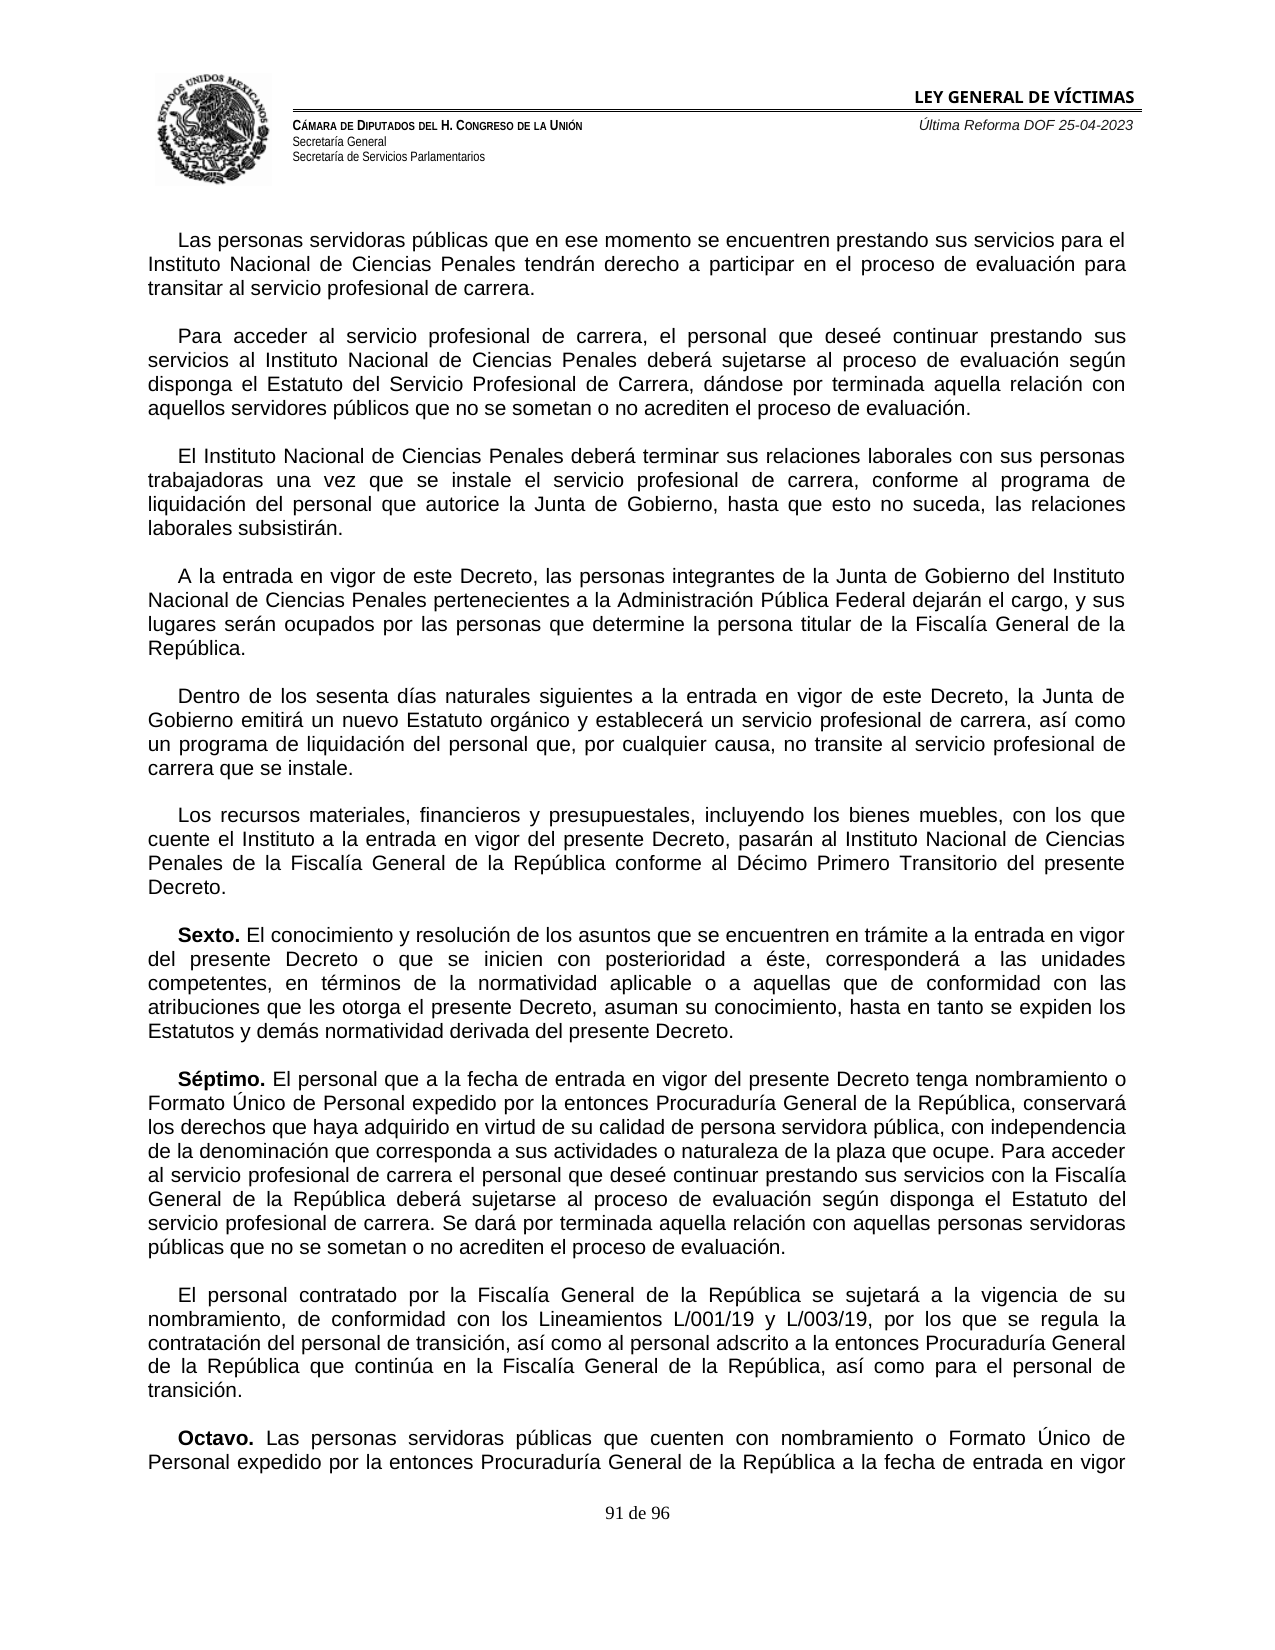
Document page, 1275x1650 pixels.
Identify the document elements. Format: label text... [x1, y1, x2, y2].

text Séptimo. El personal que a la fecha de entrada en vigor del presente Decreto tenga nombramiento o Formato Único de Personal expedido por la entonces Procuraduría General de la República, conservará los derechos que haya adquirido en virtud de su calidad de persona servidora pública, con independencia de la denominación que corresponda a sus actividades o naturaleza de la plaza que ocupe. Para acceder al servicio profesional de carrera el personal que deseé continuar prestando sus servicios con la Fiscalía General de la República deberá sujetarse al proceso de evaluación según disponga el Estatuto del servicio profesional de carrera. Se dará por terminada aquella relación con aquellas personas servidoras públicas que no se sometan o no acrediten el proceso de evaluación. [148, 1067, 1127, 1258]
text El personal contratado por la Fiscalía General de la República se sujetará a la vigencia de su nombramiento, de conformidad con los Lineamientos L/001/19 y L/003/19, por los que se regula la contratación del personal de transición, así como al personal adscrito a la entonces Procuraduría General de la República que continúa en la Fiscalía General de la República, así como para el personal de transición. [148, 1282, 1127, 1402]
text Dentro de los sesenta días naturales siguientes a la entrada en vigor de este Decreto, la Junta de Gobierno emitirá un nuevo Estatuto orgánico y establecerá un servicio profesional de carrera, así como un programa de liquidación del personal que, por cualquier causa, no transite al servicio profesional de carrera que se instale. [148, 683, 1127, 779]
text El Instituto Nacional de Ciencias Penales deberá terminar sus relaciones laborales con sus personas trabajadoras una vez que se instale el servicio profesional de carrera, conforme al programa de liquidación del personal que autorice la Junta de Gobierno, hasta que esto no suceda, las relaciones laborales subsistirán. [148, 444, 1127, 540]
text A la entrada en vigor de este Decreto, las personas integrantes de la Junta de Gobierno del Instituto Nacional de Ciencias Penales pertenecientes a la Administración Pública Federal dejarán el cargo, y sus lugares serán ocupados por las personas que determine la persona titular de la Fiscalía General de la República. [148, 564, 1127, 659]
text Para acceder al servicio profesional de carrera, el personal que deseé continuar prestando sus servicios al Instituto Nacional de Ciencias Penales deberá sujetarse al proceso de evaluación según disponga el Estatuto del Servicio Profesional de Carrera, dándose por terminada aquella relación con aquellos servidores públicos que no se sometan o no acrediten el proceso de evaluación. [148, 324, 1127, 420]
text Los recursos materiales, financieros y presupuestales, incluyendo los bienes muebles, con los que cuente el Instituto a la entrada en vigor del presente Decreto, pasarán al Instituto Nacional de Ciencias Penales de la Fiscalía General de la República conforme al Décimo Primero Transitorio del presente Decreto. [148, 803, 1127, 899]
text Las personas servidoras públicas que en ese momento se encuentren prestando sus servicios para el Instituto Nacional de Ciencias Penales tendrán derecho a participar en el proceso de evaluación para transitar al servicio profesional de carrera. [148, 228, 1127, 300]
text Octavo. Las personas servidoras públicas que cuenten con nombramiento o Formato Único de Personal expedido por la entonces Procuraduría General de la República a la fecha de entrada en vigor [148, 1426, 1127, 1474]
text Sexto. El conocimiento y resolución de los asuntos que se encuentren en trámite a la entrada en vigor del presente Decreto o que se inicien con posterioridad a éste, corresponderá a las unidades competentes, en términos de la normatividad aplicable o a aquellas que de conformidad con las atribuciones que les otorga el presente Decreto, asuman su conocimiento, hasta en tanto se expiden los Estatutos y demás normatividad derivada del presente Decreto. [148, 923, 1127, 1043]
